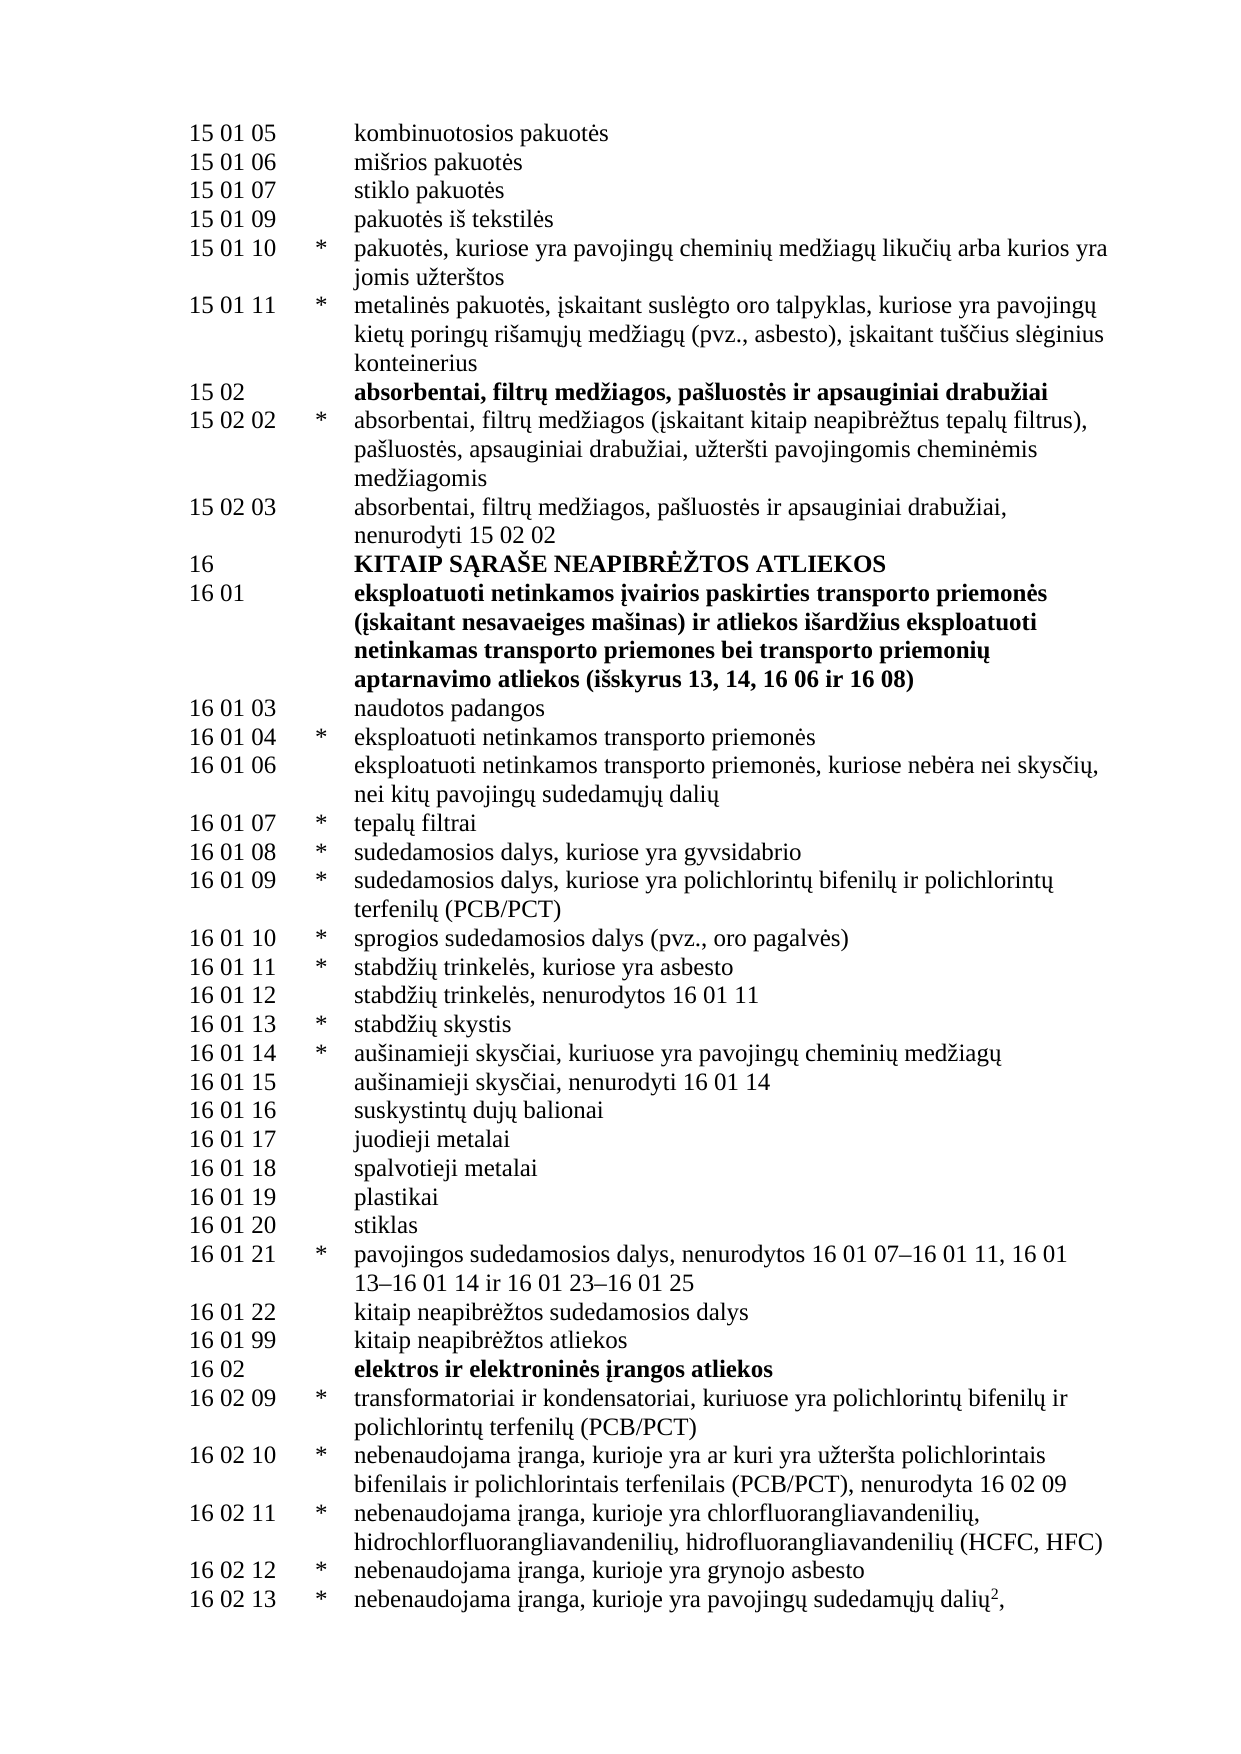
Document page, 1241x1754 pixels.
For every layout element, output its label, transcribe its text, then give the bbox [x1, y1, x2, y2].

table_cell * [300, 1556, 343, 1584]
table_cell pakuotės, kuriose yra pavojingų cheminių medžiagų likučių arba kurios yra jomis užterštos [343, 233, 1122, 291]
table_cell stabdžių skystis [343, 1009, 1122, 1038]
table_cell [300, 147, 343, 176]
table_cell 16 01 16 [177, 1096, 300, 1124]
table_cell 15 01 10 [177, 233, 300, 291]
table_cell * [300, 406, 343, 492]
table_cell 16 01 20 [177, 1211, 300, 1239]
table_cell juodieji metalai [343, 1124, 1122, 1153]
table_cell pavojingos sudedamosios dalys, nenurodytos 16 01 07–16 01 11, 16 01 13–16 01 14 ir 16 01 23–16 01 25 [343, 1239, 1122, 1297]
table_cell suskystintų dujų balionai [343, 1096, 1122, 1124]
table_cell 16 01 06 [177, 751, 300, 808]
table_cell 16 01 15 [177, 1067, 300, 1096]
table_cell 16 02 13 [177, 1584, 300, 1613]
table_cell [300, 549, 343, 578]
table_cell [300, 1096, 343, 1124]
table_cell 16 01 14 [177, 1038, 300, 1067]
table_cell mišrios pakuotės [343, 147, 1122, 176]
table_cell [300, 981, 343, 1009]
table_cell spalvotieji metalai [343, 1153, 1122, 1182]
table_cell [300, 578, 343, 693]
table_cell 16 01 11 [177, 952, 300, 981]
table_cell kombinuotosios pakuotės [343, 118, 1122, 147]
table_cell [300, 204, 343, 233]
table_cell KITAIP SĄRAŠE NEAPIBRĖŽTOS ATLIEKOS [343, 549, 1122, 578]
table_cell 16 02 12 [177, 1556, 300, 1584]
table_cell plastikai [343, 1182, 1122, 1211]
table_cell 15 02 [177, 377, 300, 406]
table_cell stiklas [343, 1211, 1122, 1239]
table_cell [300, 377, 343, 406]
table_cell tepalų filtrai [343, 808, 1122, 837]
table_cell [300, 1153, 343, 1182]
table_cell 16 01 13 [177, 1009, 300, 1038]
table_cell eksploatuoti netinkamos transporto priemonės [343, 722, 1122, 751]
table_cell * [300, 866, 343, 923]
table_cell [300, 1067, 343, 1096]
table_cell [300, 1211, 343, 1239]
table_cell [300, 118, 343, 147]
table_cell eksploatuoti netinkamos transporto priemonės, kuriose nebėra nei skysčių, nei kitų pavojingų sudedamųjų dalių [343, 751, 1122, 808]
table_cell * [300, 233, 343, 291]
table_cell metalinės pakuotės, įskaitant suslėgto oro talpyklas, kuriose yra pavojingų kietų poringų rišamųjų medžiagų (pvz., asbesto), įskaitant tuščius slėginius konteinerius [343, 291, 1122, 377]
table_cell eksploatuoti netinkamos įvairios paskirties transporto priemonės (įskaitant nesavaeiges mašinas) ir atliekos išardžius eksploatuoti netinkamas transporto priemones bei transporto priemonių aptarnavimo atliekos (išskyrus 13, 14, 16 06 ir 16 08) [343, 578, 1122, 693]
table_cell * [300, 923, 343, 952]
table_cell 15 02 03 [177, 492, 300, 549]
table_cell nebenaudojama įranga, kurioje yra pavojingų sudedamųjų dalių2, [343, 1584, 1122, 1613]
table_cell 16 01 99 [177, 1326, 300, 1354]
table_cell 15 02 02 [177, 406, 300, 492]
table_cell nebenaudojama įranga, kurioje yra ar kuri yra užteršta polichlorintais bifenilais ir polichlorintais terfenilais (PCB/PCT), nenurodyta 16 02 09 [343, 1441, 1122, 1498]
table_cell nebenaudojama įranga, kurioje yra grynojo asbesto [343, 1556, 1122, 1584]
table_cell absorbentai, filtrų medžiagos (įskaitant kitaip neapibrėžtus tepalų filtrus), pašluostės, apsauginiai drabužiai, užteršti pavojingomis cheminėmis medžiagomis [343, 406, 1122, 492]
table_cell 16 01 04 [177, 722, 300, 751]
table_cell 16 01 08 [177, 837, 300, 866]
table_cell 15 01 09 [177, 204, 300, 233]
table_cell * [300, 722, 343, 751]
table_cell 16 02 09 [177, 1383, 300, 1441]
table_cell aušinamieji skysčiai, nenurodyti 16 01 14 [343, 1067, 1122, 1096]
table_cell transformatoriai ir kondensatoriai, kuriuose yra polichlorintų bifenilų ir polichlorintų terfenilų (PCB/PCT) [343, 1383, 1122, 1441]
table_cell stiklo pakuotės [343, 176, 1122, 204]
table_cell 16 01 [177, 578, 300, 693]
table_cell [300, 1182, 343, 1211]
table_cell * [300, 1498, 343, 1556]
table_cell aušinamieji skysčiai, kuriuose yra pavojingų cheminių medžiagų [343, 1038, 1122, 1067]
table_cell 16 01 17 [177, 1124, 300, 1153]
table_cell [300, 693, 343, 722]
table_cell 16 [177, 549, 300, 578]
table_cell stabdžių trinkelės, kuriose yra asbesto [343, 952, 1122, 981]
table_cell 15 01 05 [177, 118, 300, 147]
table_cell [300, 1354, 343, 1383]
table_cell naudotos padangos [343, 693, 1122, 722]
table_cell [300, 1297, 343, 1326]
table_cell 15 01 06 [177, 147, 300, 176]
table_cell sudedamosios dalys, kuriose yra polichlorintų bifenilų ir polichlorintų terfenilų (PCB/PCT) [343, 866, 1122, 923]
table_cell 16 02 11 [177, 1498, 300, 1556]
table_cell * [300, 1009, 343, 1038]
table_cell * [300, 1239, 343, 1297]
table_cell 16 01 21 [177, 1239, 300, 1297]
table_cell [300, 1124, 343, 1153]
table_cell * [300, 952, 343, 981]
table_cell 16 01 10 [177, 923, 300, 952]
table_cell [300, 751, 343, 808]
table_cell * [300, 1441, 343, 1498]
table_cell * [300, 1584, 343, 1613]
table_cell 15 01 11 [177, 291, 300, 377]
table_cell nebenaudojama įranga, kurioje yra chlorfluorangliavandenilių, hidrochlorfluorangliavandenilių, hidrofluorangliavandenilių (HCFC, HFC) [343, 1498, 1122, 1556]
table_cell * [300, 837, 343, 866]
table_cell 16 01 18 [177, 1153, 300, 1182]
table_cell 16 01 22 [177, 1297, 300, 1326]
table_cell 16 01 12 [177, 981, 300, 1009]
table_cell 15 01 07 [177, 176, 300, 204]
table_cell [300, 176, 343, 204]
table_cell elektros ir elektroninės įrangos atliekos [343, 1354, 1122, 1383]
table_cell kitaip neapibrėžtos sudedamosios dalys [343, 1297, 1122, 1326]
table_cell sudedamosios dalys, kuriose yra gyvsidabrio [343, 837, 1122, 866]
table_cell absorbentai, filtrų medžiagos, pašluostės ir apsauginiai drabužiai, nenurodyti 15 02 02 [343, 492, 1122, 549]
table_cell * [300, 291, 343, 377]
table_cell * [300, 1383, 343, 1441]
table_cell [300, 492, 343, 549]
table_cell 16 02 10 [177, 1441, 300, 1498]
table_cell 16 01 07 [177, 808, 300, 837]
table_cell * [300, 1038, 343, 1067]
table_cell 16 01 09 [177, 866, 300, 923]
table_cell sprogios sudedamosios dalys (pvz., oro pagalvės) [343, 923, 1122, 952]
table_cell pakuotės iš tekstilės [343, 204, 1122, 233]
table_cell * [300, 808, 343, 837]
table_cell absorbentai, filtrų medžiagos, pašluostės ir apsauginiai drabužiai [343, 377, 1122, 406]
table_cell [300, 1326, 343, 1354]
table_cell stabdžių trinkelės, nenurodytos 16 01 11 [343, 981, 1122, 1009]
table_cell 16 02 [177, 1354, 300, 1383]
table_cell kitaip neapibrėžtos atliekos [343, 1326, 1122, 1354]
table_cell 16 01 19 [177, 1182, 300, 1211]
table_cell 16 01 03 [177, 693, 300, 722]
